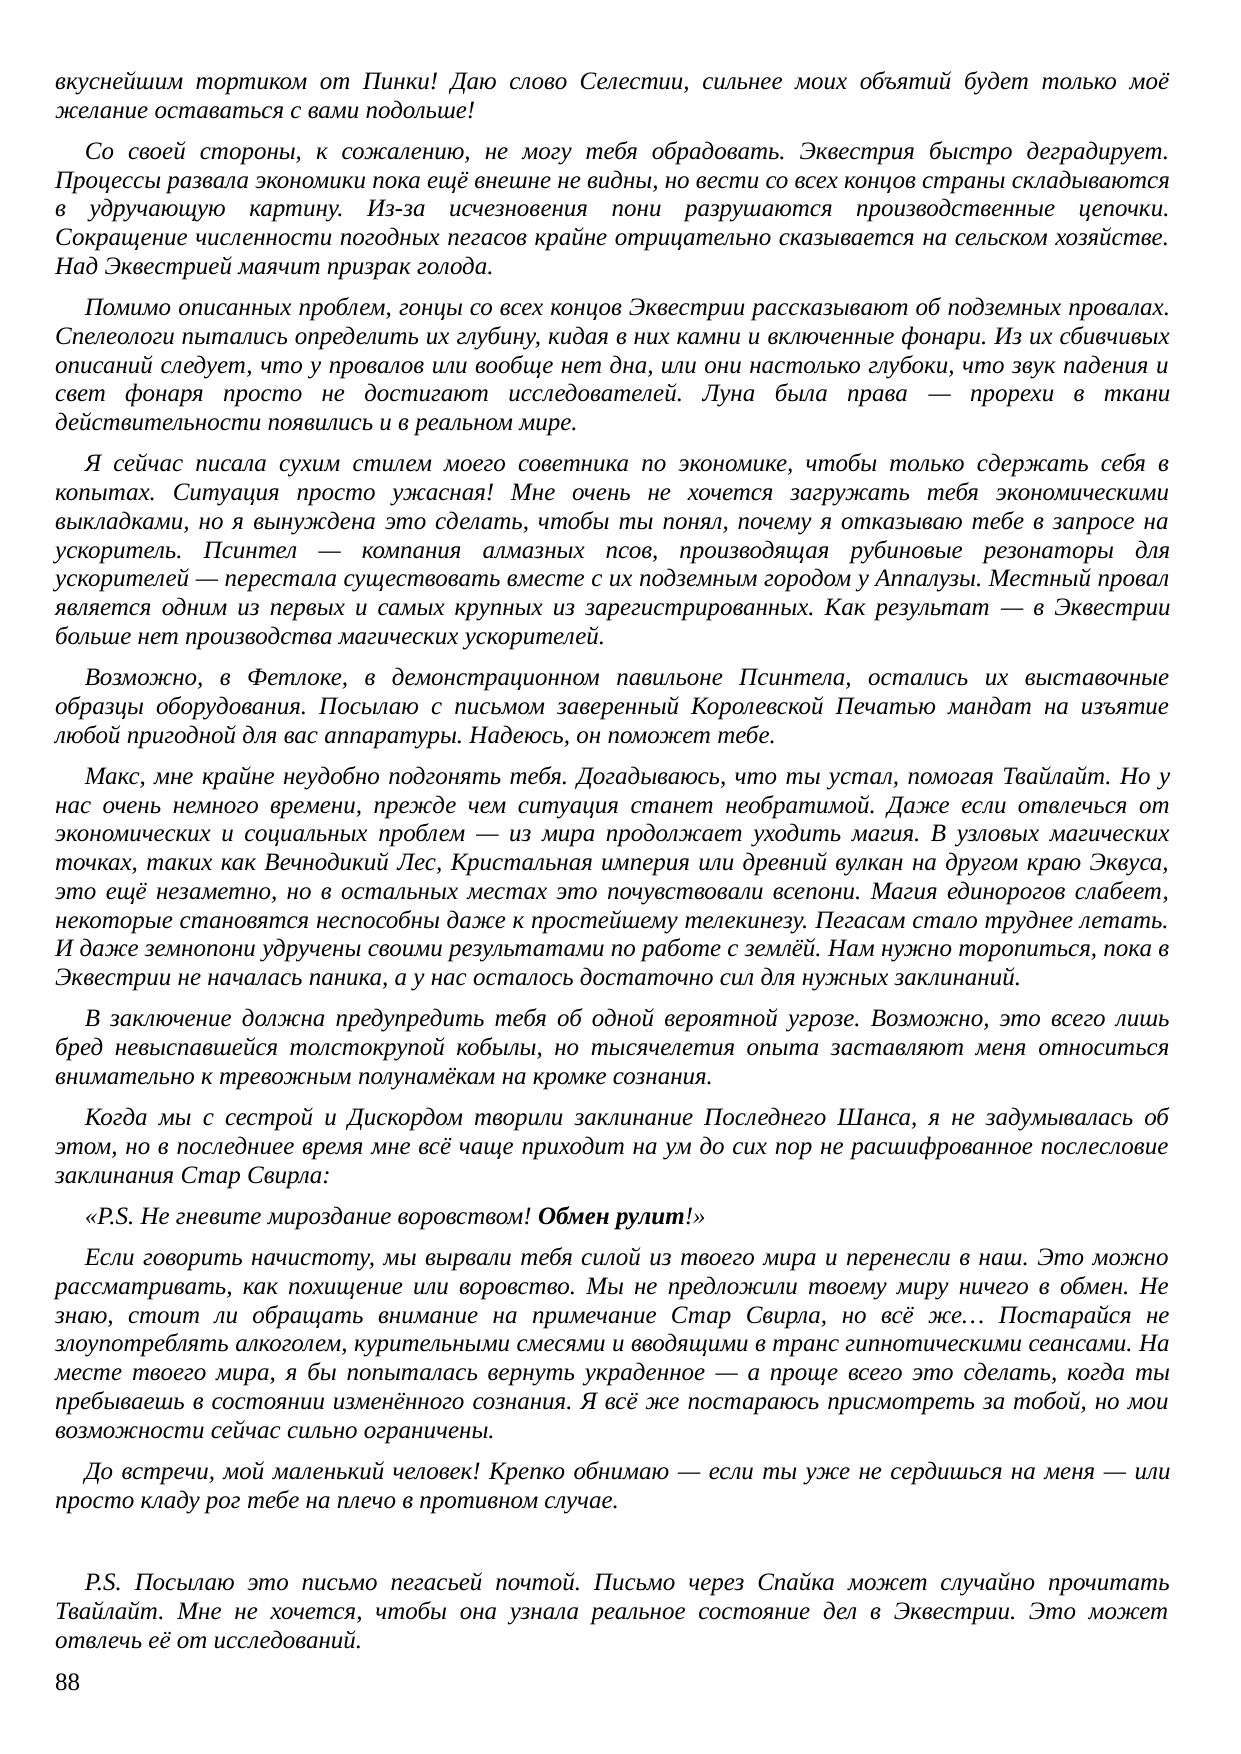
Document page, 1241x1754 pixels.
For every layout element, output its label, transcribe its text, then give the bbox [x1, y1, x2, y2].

text До встречи, мой маленький человек! Крепко обнимаю — если ты уже не сердишься на меня — или просто кладу рог тебе на плечо в противном случае. [55, 1456, 1173, 1513]
text Помимо описанных проблем, гонцы со всех концов Эквестрии рассказывают об подземных провалах. Спелеологи пытались определить их глубину, кидая в них камни и включенные фонари. Из их сбивчивых описаний следует, что у провалов или вообще нет дна, или они настолько глубоки, что звук падения и свет фонаря просто не достигают исследователей. Луна была права — прорехи в ткани действительности появились и в реальном мире. [55, 292, 1173, 436]
text Со своей стороны, к сожалению, не могу тебя обрадовать. Эквестрия быстро деградирует. Процессы развала экономики пока ещё внешне не видны, но вести со всех концов страны складываются в удручающую картину. Из-за исчезновения пони разрушаются производственные цепочки. Сокращение численности погодных пегасов крайне отрицательно сказывается на сельском хозяйстве. Над Эквестрией маячит призрак голода. [55, 136, 1173, 280]
text Если говорить начистоту, мы вырвали тебя силой из твоего мира и перенесли в наш. Это можно рассматривать, как похищение или воровство. Мы не предложили твоему миру ничего в обмен. Не знаю, стоит ли обращать внимание на примечание Стар Свирла, но всё же… Постарайся не злоупотреблять алкоголем, курительными смесями и вводящими в транс гипнотическими сеансами. На месте твоего мира, я бы попыталась вернуть украденное — а проще всего это сделать, когда ты пребываешь в состоянии изменённого сознания. Я всё же постараюсь присмотреть за тобой, но мои возможности сейчас сильно ограничены. [55, 1242, 1173, 1443]
text вкуснейшим тортиком от Пинки! Даю слово Селестии, сильнее моих объятий будет только моё желание оставаться с вами подольше! [55, 66, 1173, 123]
text Макс, мне крайне неудобно подгонять тебя. Догадываюсь, что ты устал, помогая Твайлайт. Но у нас очень немного времени, прежде чем ситуация станет необратимой. Даже если отвлечься от экономических и социальных проблем — из мира продолжает уходить магия. В узловых магических точках, таких как Вечнодикий Лес, Кристальная империя или древний вулкан на другом краю Эквуса, это ещё незаметно, но в остальных местах это почувствовали всепони. Магия единорогов слабеет, некоторые становятся неспособны даже к простейшему телекинезу. Пегасам стало труднее летать. И даже земнопони удручены своими результатами по работе с землёй. Нам нужно торопиться, пока в Эквестрии не началась паника, а у нас осталось достаточно сил для нужных заклинаний. [55, 761, 1173, 991]
text Возможно, в Фетлоке, в демонстрационном павильоне Псинтела, остались их выставочные образцы оборудования. Посылаю с письмом заверенный Королевской Печатью мандат на изъятие любой пригодной для вас аппаратуры. Надеюсь, он поможет тебе. [55, 662, 1173, 748]
text Я сейчас писала сухим стилем моего советника по экономике, чтобы только сдержать себя в копытах. Ситуация просто ужасная! Мне очень не хочется загружать тебя экономическими выкладками, но я вынуждена это сделать, чтобы ты понял, почему я отказываю тебе в запросе на ускоритель. Псинтел — компания алмазных псов, производящая рубиновые резонаторы для ускорителей — перестала существовать вместе с их подземным городом у Аппалузы. Местный провал является одним из первых и самых крупных из зарегистрированных. Как результат — в Эквестрии больше нет производства магических ускорителей. [55, 448, 1173, 650]
text «P.S. Не гневите мироздание воровством! Обмен рулит!» [55, 1201, 1173, 1230]
text Когда мы с сестрой и Дискордом творили заклинание Последнего Шанса, я не задумывалась об этом, но в последниее время мне всё чаще приходит на ум до сих пор не расшифрованное послесловие заклинания Стар Свирла: [55, 1102, 1173, 1188]
text В заключение должна предупредить тебя об одной вероятной угрозе. Возможно, это всего лишь бред невыспавшейся толстокрупой кобылы, но тысячелетия опыта заставляют меня относиться внимательно к тревожным полунамёкам на кромке сознания. [55, 1003, 1173, 1090]
text P.S. Посылаю это письмо пегасьей почтой. Письмо через Спайка может случайно прочитать Твайлайт. Мне не хочется, чтобы она узнала реальное состояние дел в Эквестрии. Это может отвлечь её от исследований. [55, 1567, 1173, 1653]
